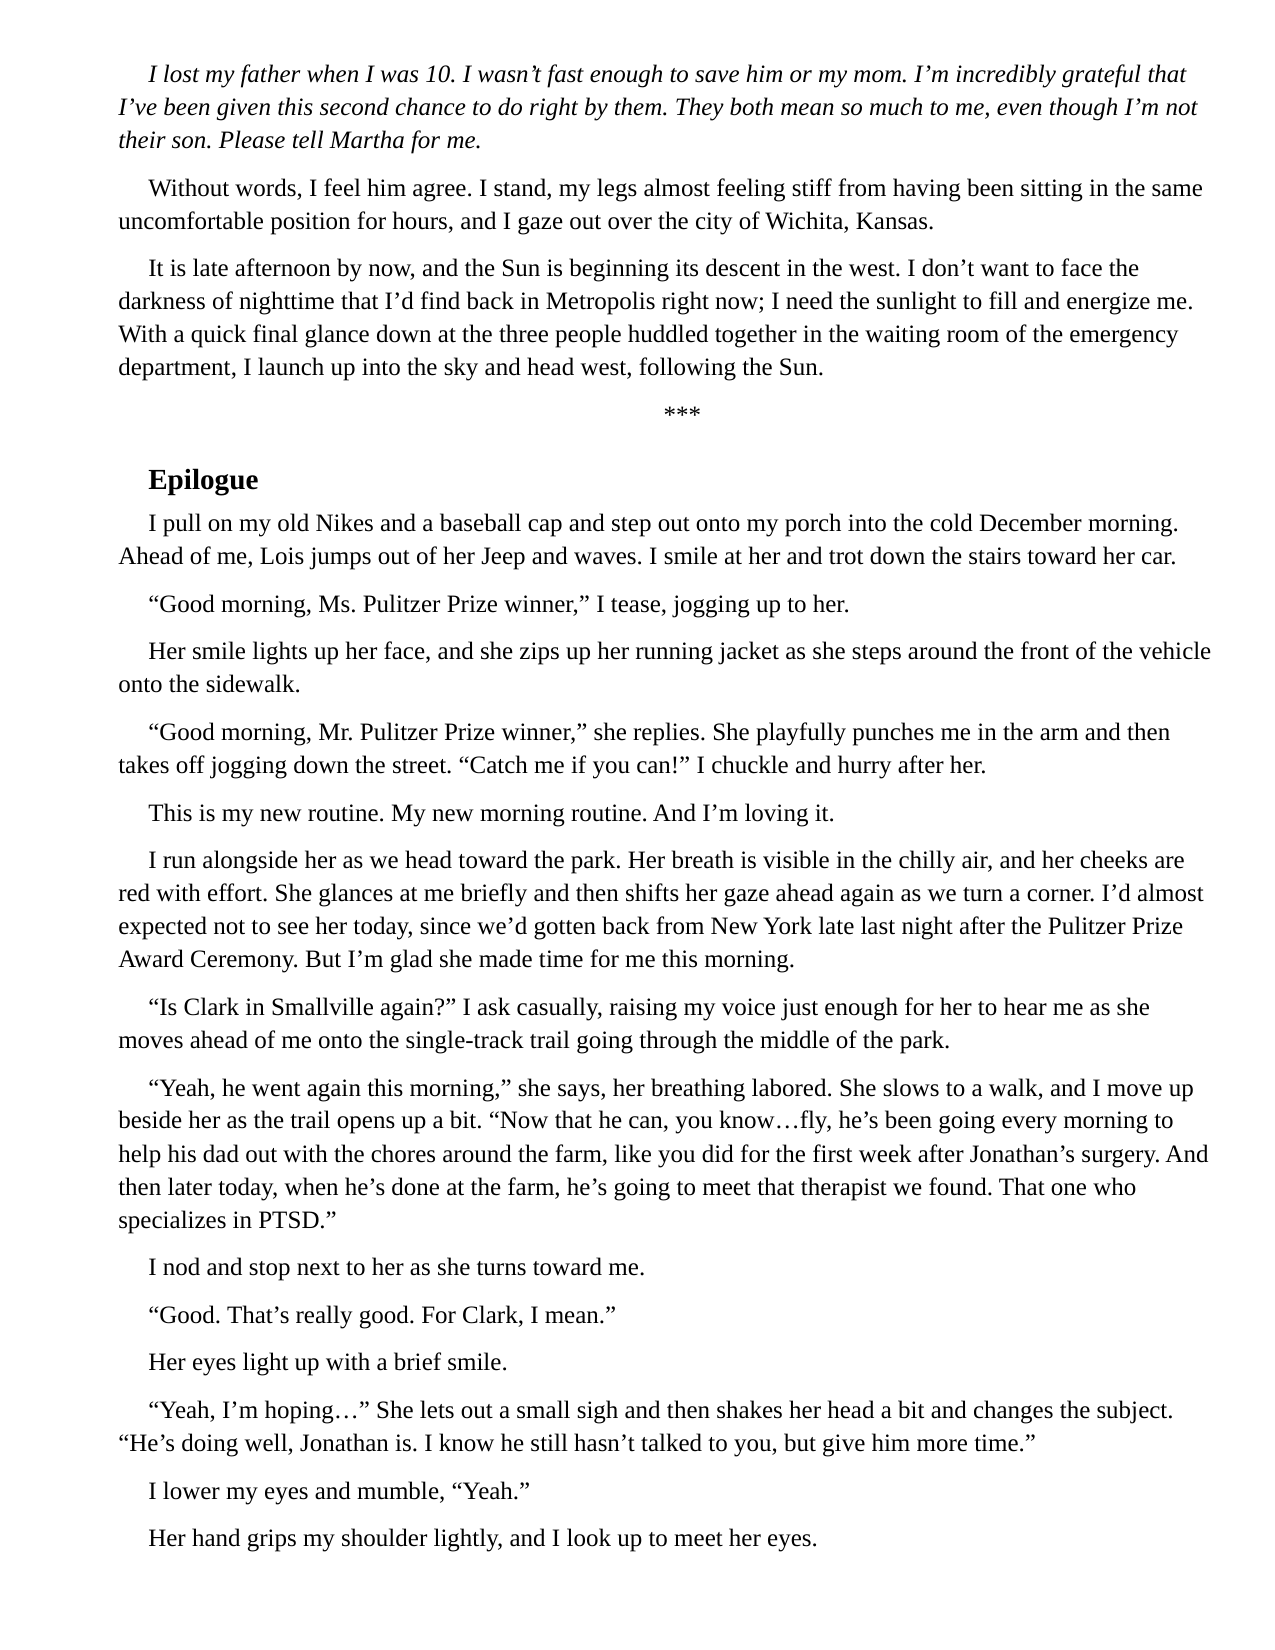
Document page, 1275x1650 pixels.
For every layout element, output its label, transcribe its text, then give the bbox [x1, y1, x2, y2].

text “Good. That’s really good. For Clark, I mean.” [118, 1300, 1216, 1329]
text *** [118, 400, 1216, 429]
text I lost my father when I was 10. I wasn’t fast enough to save him or my mom. I’m incredibly grateful that I’ve been given this second chance to do right by them. They both mean so much to me, even though I’m not their son. Please tell Martha for me. [118, 59, 1216, 154]
text I nod and stop next to her as she turns toward me. [118, 1252, 1216, 1281]
subtitle Epilogue [118, 462, 1216, 496]
text This is my new routine. My new morning routine. And I’m loving it. [118, 798, 1216, 826]
text “Good morning, Ms. Pulitzer Prize winner,” I tease, jogging up to her. [118, 589, 1216, 618]
text Her smile lights up her face, and she zips up her running jacket as she steps around the front of the vehicle onto the sidewalk. [118, 636, 1216, 698]
text “Good morning, Mr. Pulitzer Prize winner,” she replies. She playfully punches me in the arm and then takes off jogging down the street. “Catch me if you can!” I chuckle and hurry after her. [118, 717, 1216, 779]
text “Yeah, I’m hoping…” She lets out a small sigh and then shakes her head a bit and changes the subject. “He’s doing well, Jonathan is. I know he still hasn’t talked to you, but give him more time.” [118, 1395, 1216, 1457]
text It is late afternoon by now, and the Sun is beginning its descent in the west. I don’t want to face the darkness of nighttime that I’d find back in Metropolis right now; I need the sunlight to fill and energize me. With a quick final glance down at the three people huddled together in the waiting room of the emergency department, I launch up into the sky and head west, following the Sun. [118, 253, 1216, 381]
text I lower my eyes and mumble, “Yeah.” [118, 1476, 1216, 1504]
text Without words, I feel him agree. I stand, my legs almost feeling stiff from having been sitting in the same uncomfortable position for hours, and I gaze out over the city of Wichita, Kansas. [118, 173, 1216, 234]
text Her hand grips my shoulder lightly, and I look up to meet her eyes. [118, 1523, 1216, 1552]
text I run alongside her as we head toward the park. Her breath is visible in the chilly air, and her cheeks are red with effort. She glances at me briefly and then shifts her gaze ahead again as we turn a corner. I’d almost expected not to see her today, since we’d gotten back from New York late last night after the Pulitzer Prize Award Ceremony. But I’m glad she made time for me this morning. [118, 845, 1216, 973]
text Her eyes light up with a brief smile. [118, 1347, 1216, 1376]
text “Yeah, he went again this morning,” she says, her breathing labored. She slows to a walk, and I move up beside her as the trail opens up a bit. “Now that he can, you know…fly, he’s been going every morning to help his dad out with the chores around the farm, like you did for the first week after Jonathan’s surgery. And then later today, when he’s done at the farm, he’s going to meet that therapist we found. That one who specializes in PTSD.” [118, 1073, 1216, 1233]
text I pull on my old Nikes and a baseball cap and step out onto my porch into the cold December morning. Ahead of me, Lois jumps out of her Jeep and waves. I smile at her and trot down the stairs toward her car. [118, 508, 1216, 570]
text “Is Clark in Smallville again?” I ask casually, raising my voice just enough for her to hear me as she moves ahead of me onto the single-track trail going through the middle of the park. [118, 992, 1216, 1054]
